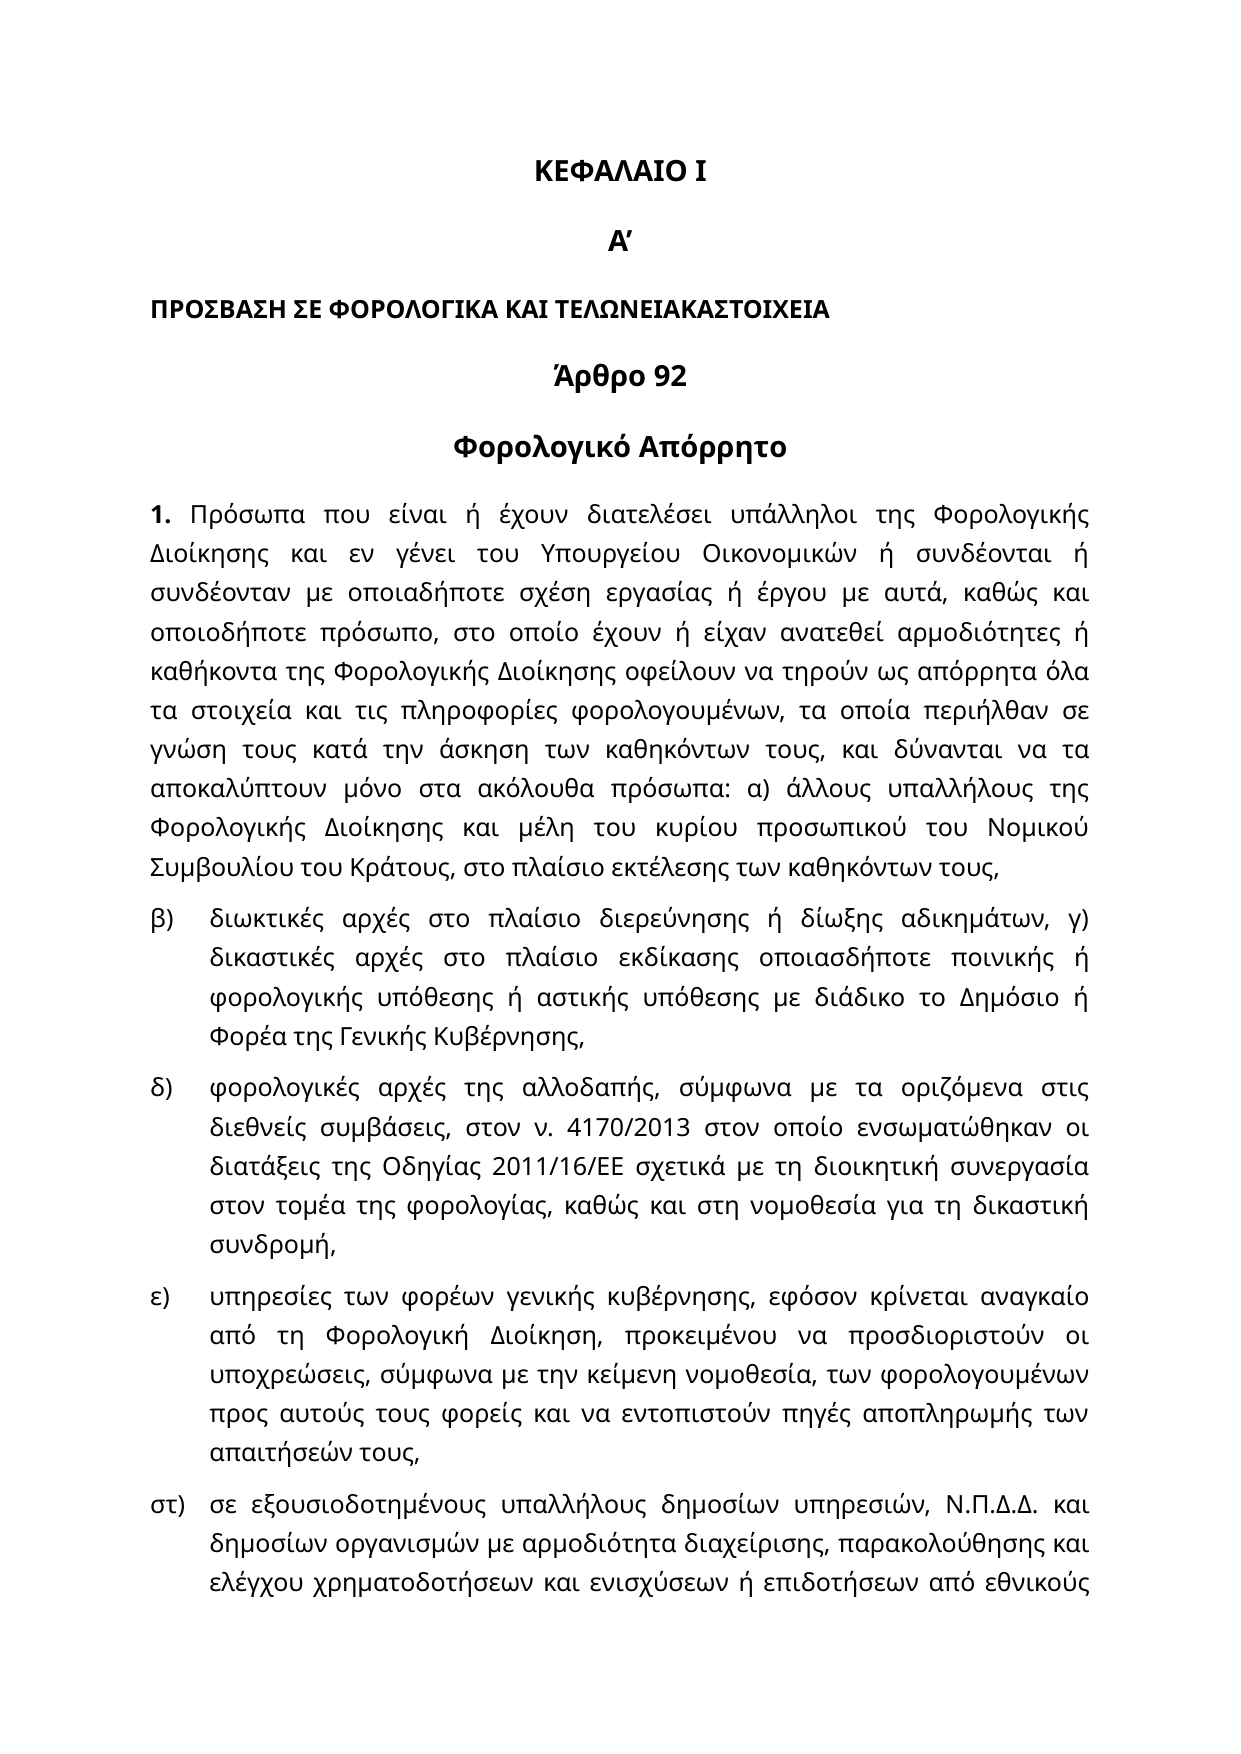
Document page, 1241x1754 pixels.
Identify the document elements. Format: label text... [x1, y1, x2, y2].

list ε) υπηρεσίες των φορέων γενικής κυβέρνησης, εφόσον κρίνεται αναγκαίο από τη Φορολογική Διοίκηση, προκειμένου να προσδιοριστούν οι υποχρεώσεις, σύμφωνα με την κείμενη νομοθεσία, των φορολογουμένων προς αυτούς τους φορείς και να εντοπιστούν πηγές αποπληρωμής των απαιτήσεών τους, [150, 1278, 1090, 1469]
text ΠΡΟΣΒΑΣΗ ΣΕ ΦΟΡΟΛΟΓΙΚΑ ΚΑΙ ΤΕΛΩΝΕΙΑΚΑΣΤΟΙΧΕΙΑ [150, 291, 1090, 325]
subtitle Φορολογικό Απόρρητο [150, 426, 1090, 466]
text 1. Πρόσωπα που είναι ή έχουν διατελέσει υπάλληλοι της Φορολογικής Διοίκησης και εν γένει του Υπουργείου Οικονομικών ή συνδέονται ή συνδέονταν με οποιαδήποτε σχέση εργασίας ή έργου με αυτά, καθώς και οποιοδήποτε πρόσωπο, στο οποίο έχουν ή είχαν ανατεθεί αρμοδιότητες ή καθήκοντα της Φορολογικής Διοίκησης οφείλουν να τηρούν ως απόρρητα όλα τα στοιχεία και τις πληροφορίες φορολογουμένων, τα οποία περιήλθαν σε γνώση τους κατά την άσκηση των καθηκόντων τους, και δύνανται να τα αποκαλύπτουν μόνο στα ακόλουθα πρόσωπα: α) άλλους υπαλλήλους της Φορολογικής Διοίκησης και μέλη του κυρίου προσωπικού του Νομικού Συμβουλίου του Κράτους, στο πλαίσιο εκτέλεσης των καθηκόντων τους, [150, 497, 1090, 883]
list δ) φορολογικές αρχές της αλλοδαπής, σύμφωνα με τα οριζόμενα στις διεθνείς συμβάσεις, στον ν. 4170/2013 στον οποίο ενσωματώθηκαν οι διατάξεις της Οδηγίας 2011/16/ΕΕ σχετικά με τη διοικητική συνεργασία στον τομέα της φορολογίας, καθώς και στη νομοθεσία για τη δικαστική συνδρομή, [150, 1070, 1090, 1261]
subtitle Άρθρο 92 [150, 355, 1090, 395]
subtitle Α’ [150, 221, 1090, 260]
list β) διωκτικές αρχές στο πλαίσιο διερεύνησης ή δίωξης αδικημάτων, γ) δικαστικές αρχές στο πλαίσιο εκδίκασης οποιασδήποτε ποινικής ή φορολογικής υπόθεσης ή αστικής υπόθεσης με διάδικο το Δημόσιο ή Φορέα της Γενικής Κυβέρνησης, [150, 901, 1090, 1052]
subtitle ΚΕΦΑΛΑΙΟ Ι [150, 150, 1090, 190]
list στ) σε εξουσιοδοτημένους υπαλλήλους δημοσίων υπηρεσιών, Ν.Π.Δ.Δ. και δημοσίων οργανισμών με αρμοδιότητα διαχείρισης, παρακολούθησης και ελέγχου χρηματοδοτήσεων και ενισχύσεων ή επιδοτήσεων από εθνικούς [150, 1487, 1090, 1599]
